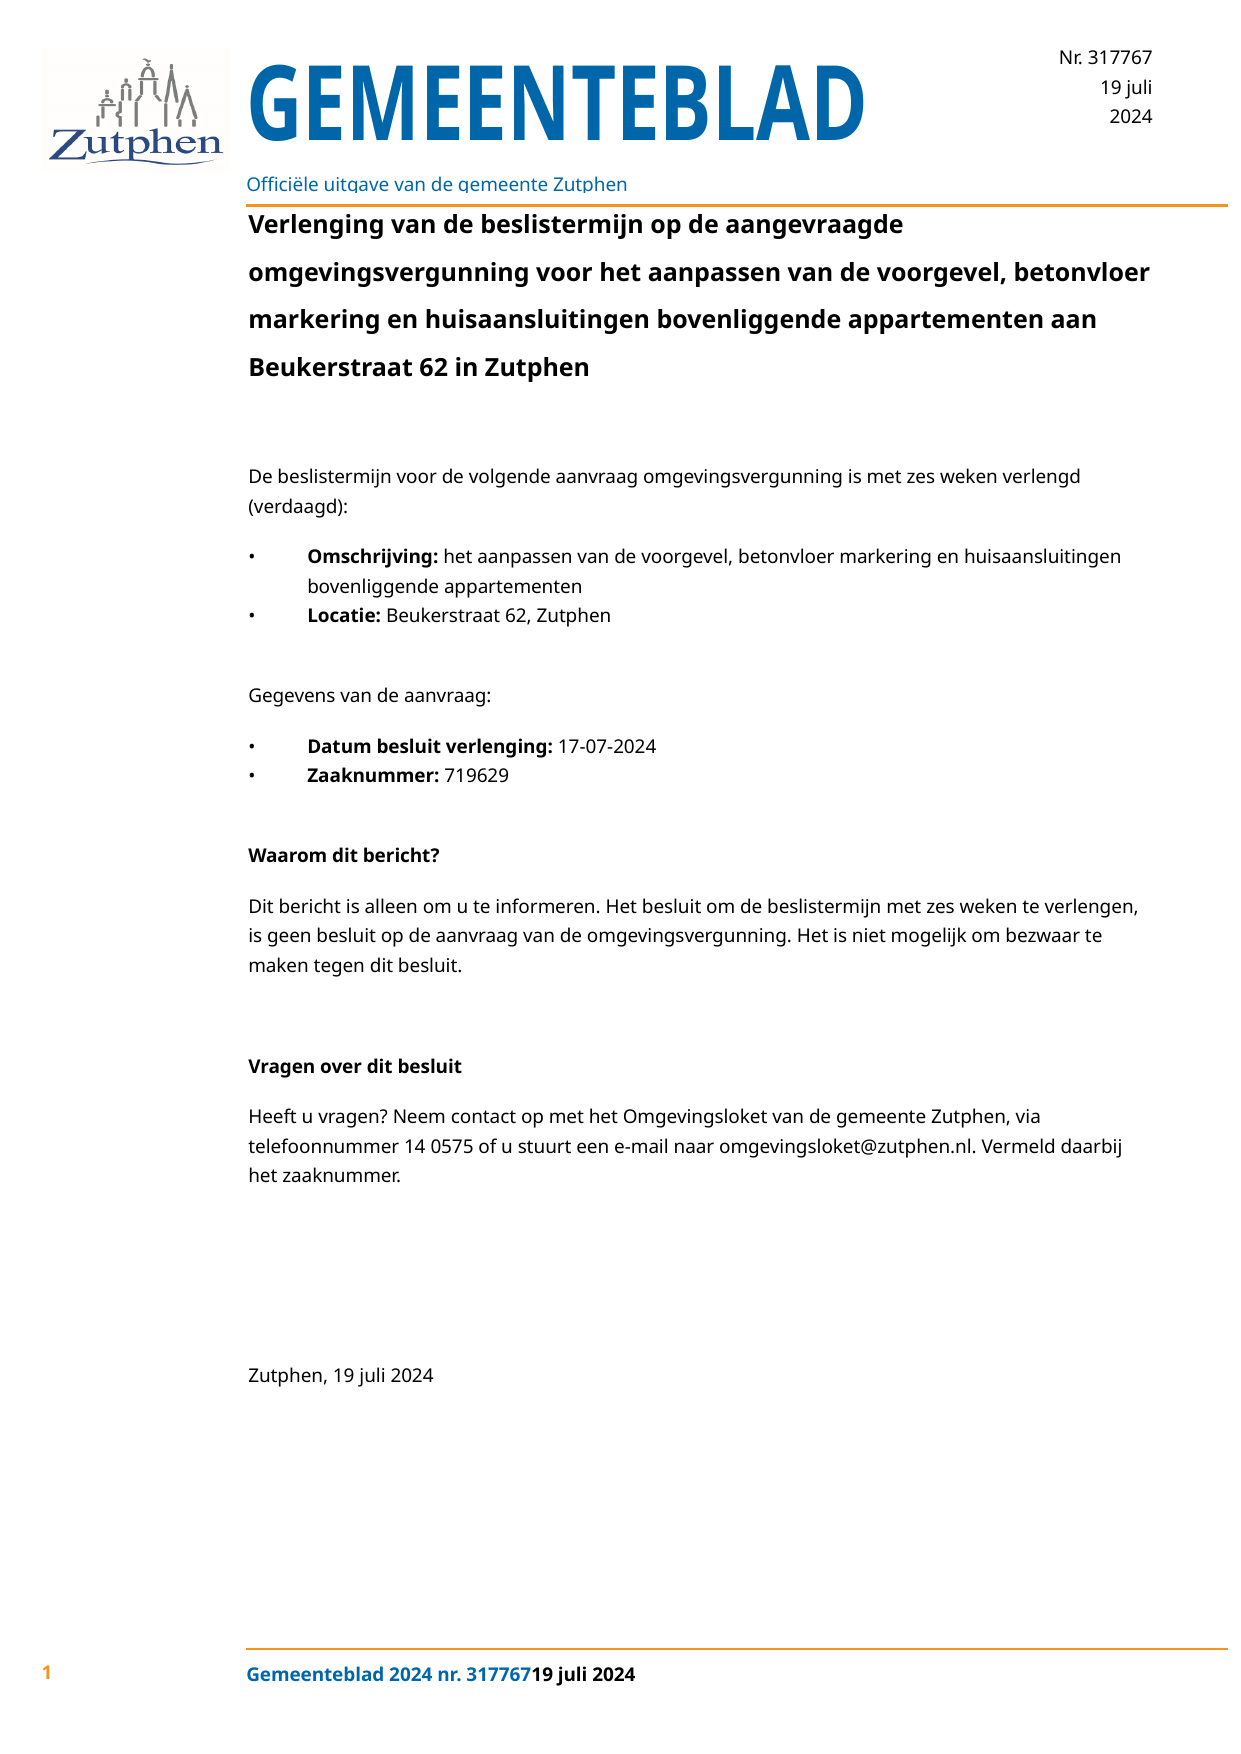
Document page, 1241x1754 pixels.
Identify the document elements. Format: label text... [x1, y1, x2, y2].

text Gegevens van de aanvraag: [248, 683, 1152, 708]
text Dit bericht is alleen om u te informeren. Het besluit om de beslistermijn met zes weken te verlengen, is geen besluit op de aanvraag van de omgevingsvergunning. Het is niet mogelijk om bezwaar te maken tegen dit besluit. [248, 893, 1152, 978]
text Waarom dit bericht? [248, 843, 1152, 868]
list Omschrijving: het aanpassen van de voorgevel, betonvloer markering en huisaansluitingen bovenliggende appartementen [248, 543, 1152, 599]
picture [41, 47, 231, 172]
list Datum besluit verlenging: 17-07-2024 [248, 733, 1152, 759]
text Heeft u vragen? Neem contact op met het Omgevingsloket van de gemeente Zutphen, via telefoonnummer 14 0575 of u stuurt een e-mail naar omgevingsloket@zutphen.nl. Vermeld daarbij het zaaknummer. [248, 1103, 1152, 1188]
text De beslistermijn voor de volgende aanvraag omgevingsvergunning is met zes weken verlengd (verdaagd): [248, 463, 1152, 519]
list Zaaknummer: 719629 [248, 763, 1152, 788]
list Locatie: Beukerstraat 62, Zutphen [248, 603, 1152, 628]
text Zutphen, 19 juli 2024 [248, 1362, 1152, 1387]
text Vragen over dit besluit [248, 1053, 1152, 1079]
text Verlenging van de beslistermijn op de aangevraagde omgevingsvergunning voor het aanpassen van de voorgevel, betonvloer markering en huisaansluitingen bovenliggende appartementen aan Beukerstraat 62 in Zutphen [248, 207, 1152, 384]
